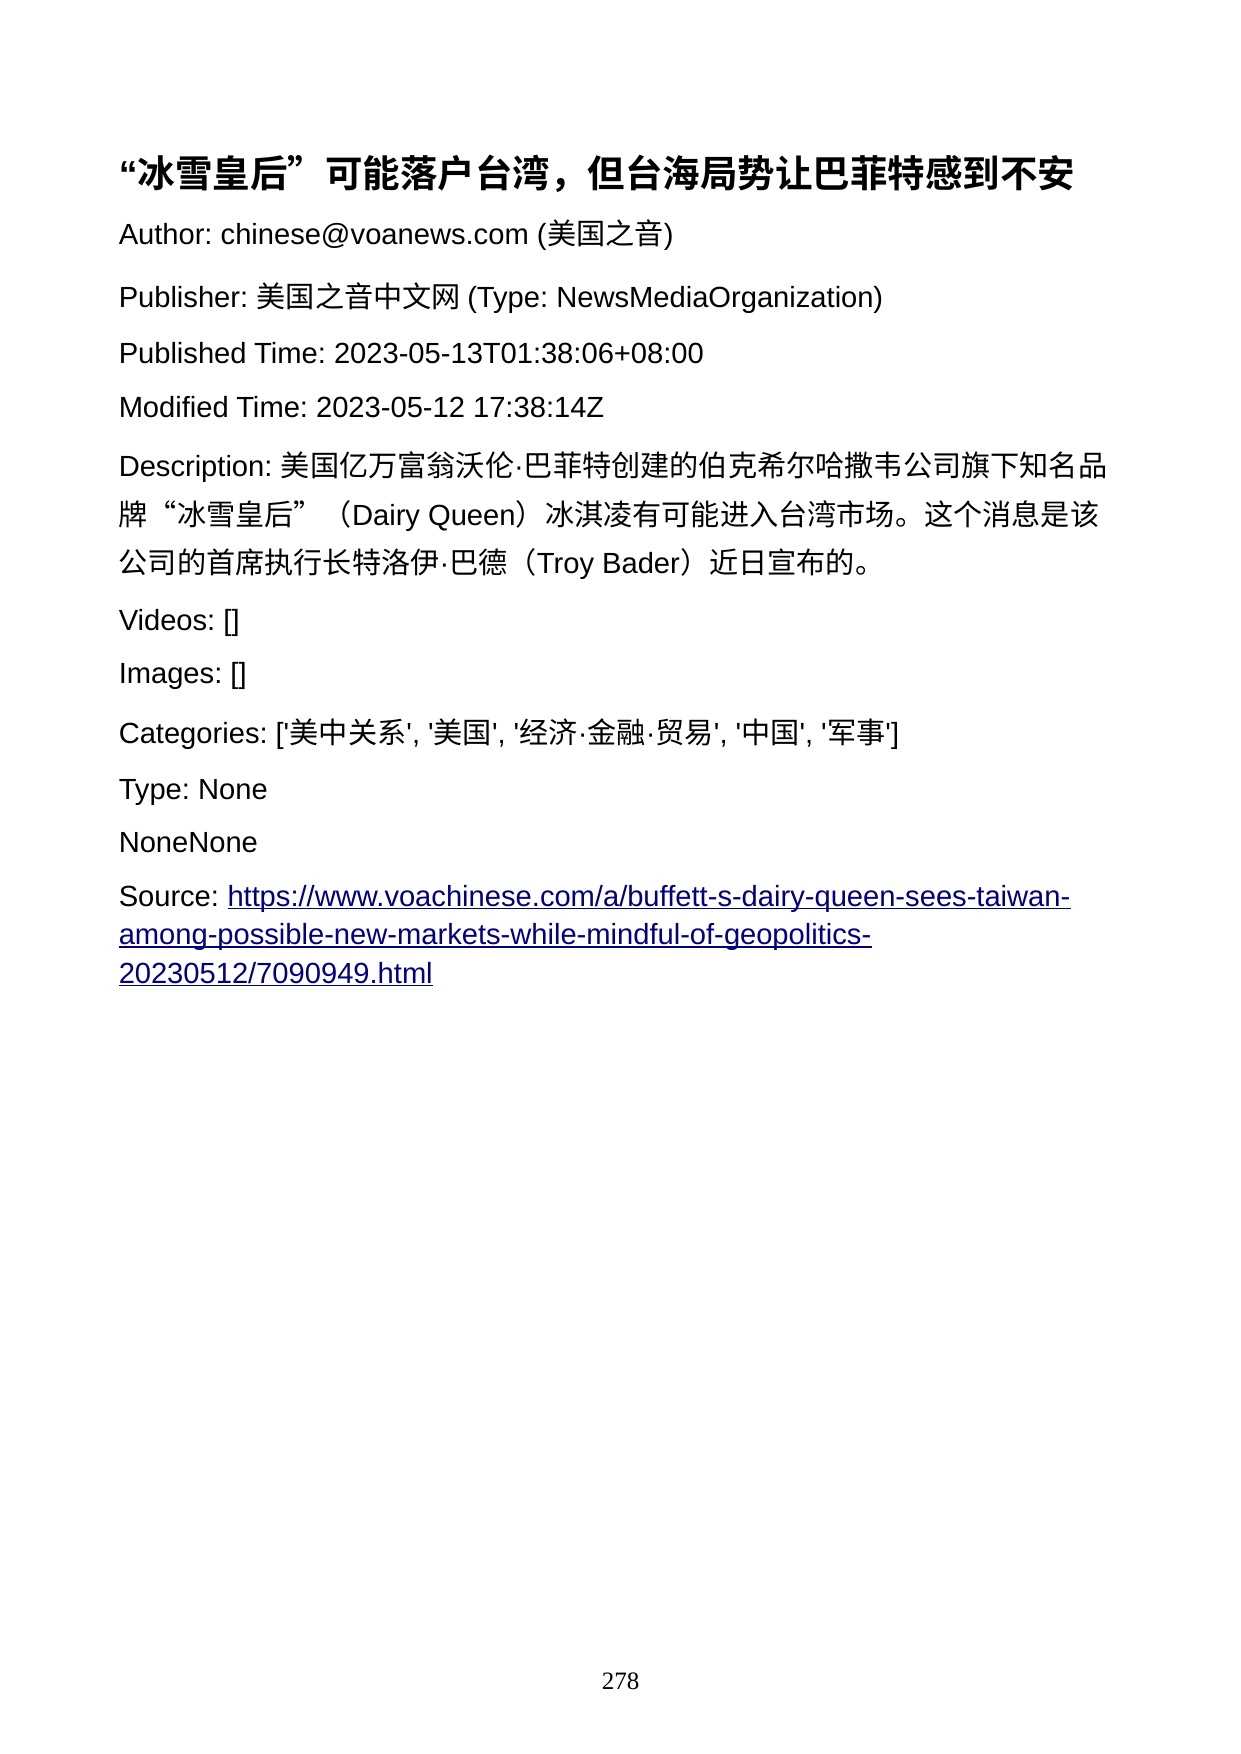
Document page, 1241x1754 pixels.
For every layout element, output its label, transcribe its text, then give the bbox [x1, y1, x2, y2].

subtitle “冰雪皇后”可能落户台湾，但台海局势让巴菲特感到不安 [118, 143, 1122, 198]
text NoneNone [118, 826, 1122, 859]
text Source: https://www.voachinese.com/a/buffett-s-dairy-queen-sees-taiwan-among-possible-new-markets-while-mindful-of-geopolitics-20230512/7090949.html [118, 879, 1122, 989]
text Author: chinese@voanews.com (美国之音) [118, 210, 1122, 253]
text Description: 美国亿万富翁沃伦·巴菲特创建的伯克希尔哈撒韦公司旗下知名品牌“冰雪皇后”（Dairy Queen）冰淇凌有可能进入台湾市场。这个消息是该公司的首席执行长特洛伊·巴德（Troy Bader）近日宣布的。 [118, 443, 1122, 582]
text Categories: ['美中关系', '美国', '经济·金融·贸易', '中国', '军事'] [118, 709, 1122, 752]
text Type: None [118, 772, 1122, 806]
text Images: [] [118, 656, 1122, 690]
text Published Time: 2023-05-13T01:38:06+08:00 [118, 337, 1122, 370]
text Publisher: 美国之音中文网 (Type: NewsMediaOrganization) [118, 273, 1122, 316]
text Videos: [] [118, 603, 1122, 637]
text Modified Time: 2023-05-12 17:38:14Z [118, 390, 1122, 423]
